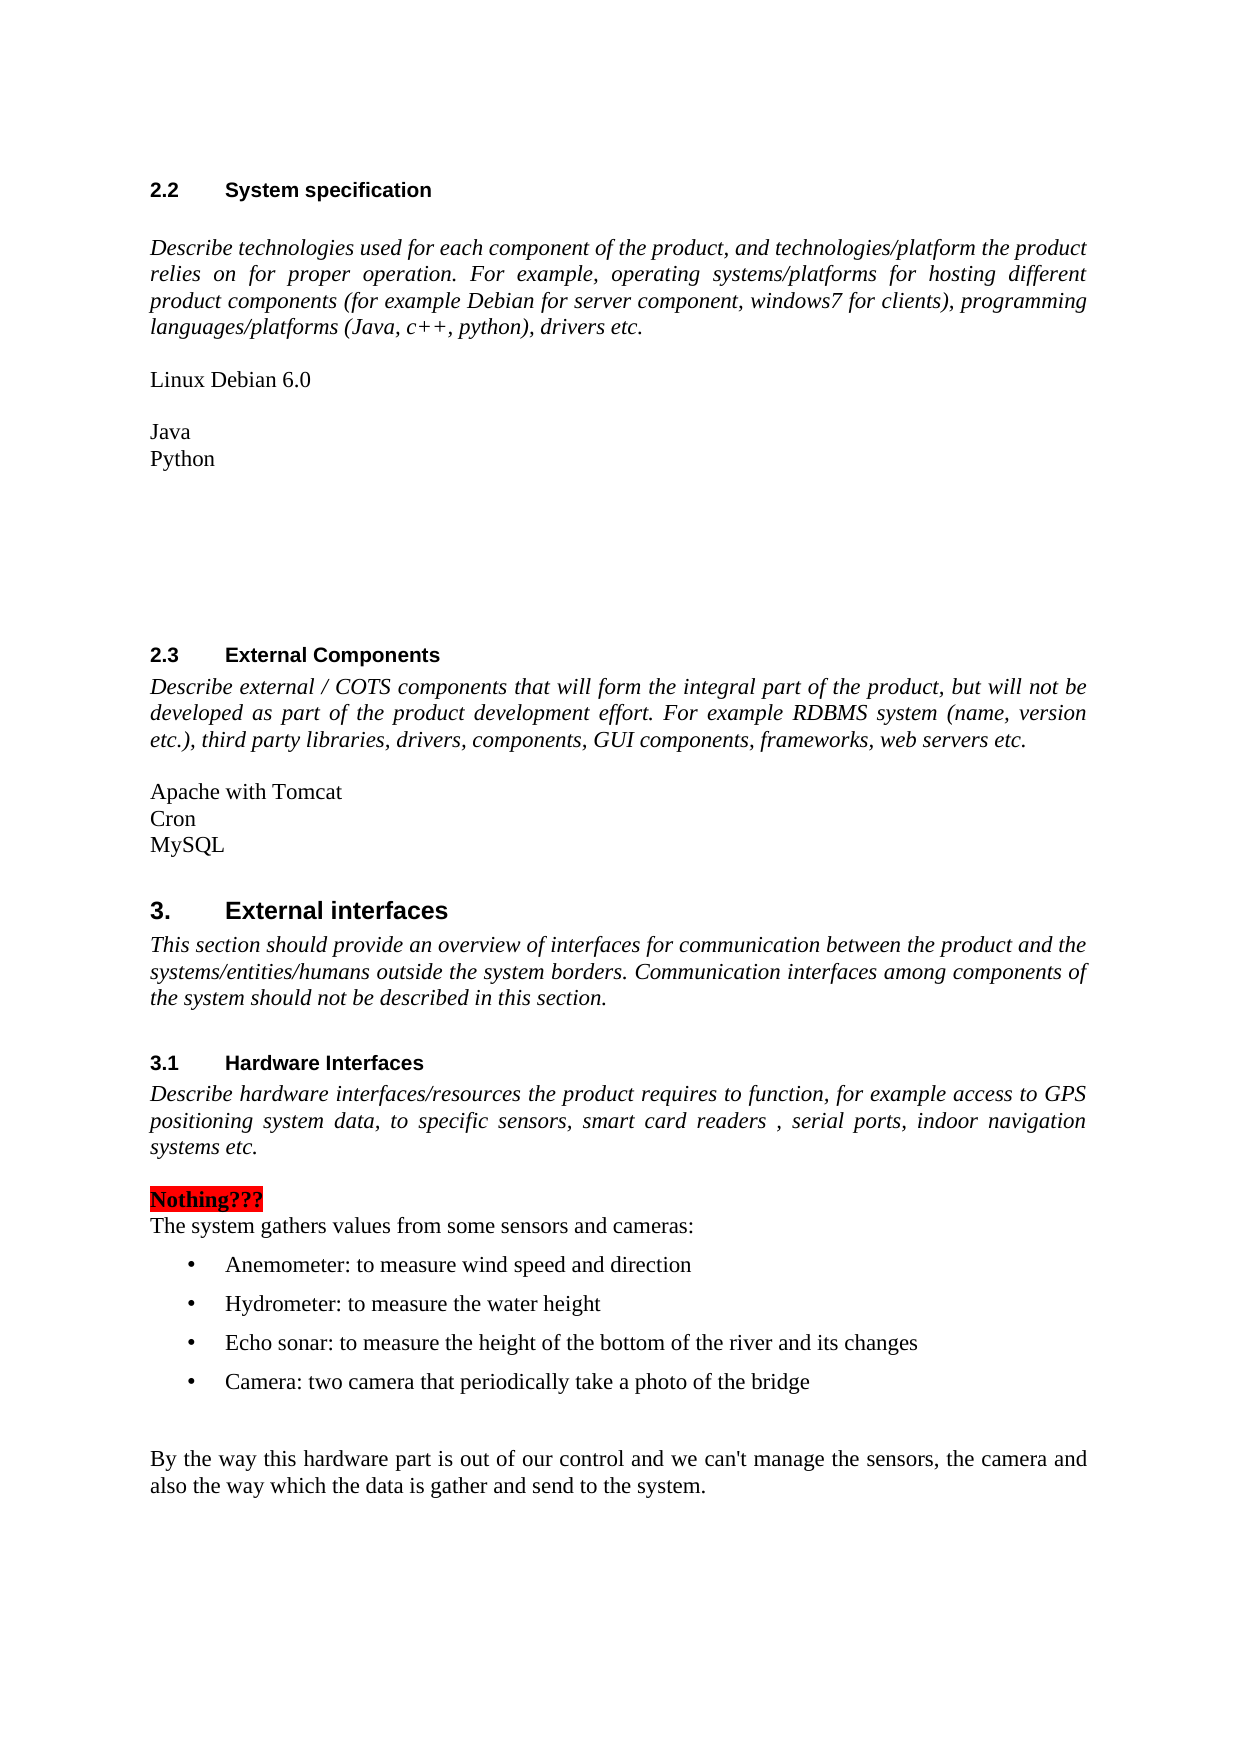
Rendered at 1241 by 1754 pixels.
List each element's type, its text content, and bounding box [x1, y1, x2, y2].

text Cron [150, 805, 1090, 831]
subtitle External interfaces [150, 896, 1090, 925]
text Java [150, 418, 1090, 445]
text Describe external / COTS components that will form the integral part of the product, but will not be developed as part of the product development effort. For example RDBMS system (name, version etc.), third party libraries, drivers, components, GUI components, frameworks, web servers etc. [150, 673, 1090, 752]
subtitle System specification [150, 176, 1090, 201]
text Python [150, 445, 1090, 471]
text This section should provide an overview of interfaces for communication between the product and the systems/entities/humans outside the system borders. Communication interfaces among components of the system should not be described in this section. [150, 931, 1090, 1010]
list Echo sonar: to measure the height of the bottom of the river and its changes [187, 1329, 1090, 1355]
list Hydrometer: to measure the water height [187, 1290, 1090, 1316]
text The system gathers values from some sensors and cameras: [150, 1212, 1090, 1239]
text Nothing??? [150, 1186, 1090, 1212]
list Anemometer: to measure wind speed and direction [187, 1251, 1090, 1277]
text Apache with Tomcat [150, 778, 1090, 805]
text By the way this hardware part is out of our control and we can't manage the sensors, the camera and also the way which the data is gather and send to the system. [150, 1445, 1090, 1498]
list Camera: two camera that periodically take a photo of the bridge [187, 1368, 1090, 1394]
subtitle Hardware Interfaces [150, 1049, 1090, 1074]
subtitle External Components [150, 642, 1090, 667]
text Linux Debian 6.0 [150, 366, 1090, 392]
text Describe technologies used for each component of the product, and technologies/platform the product relies on for proper operation. For example, operating systems/platforms for hosting different product components (for example Debian for server component, windows7 for clients), programming languages/platforms (Java, c++, python), drivers etc. [150, 234, 1090, 339]
text MySQL [150, 831, 1090, 857]
text Describe hardware interfaces/resources the product requires to function, for example access to GPS positioning system data, to specific sensors, smart card readers , serial ports, indoor navigation systems etc. [150, 1081, 1090, 1159]
